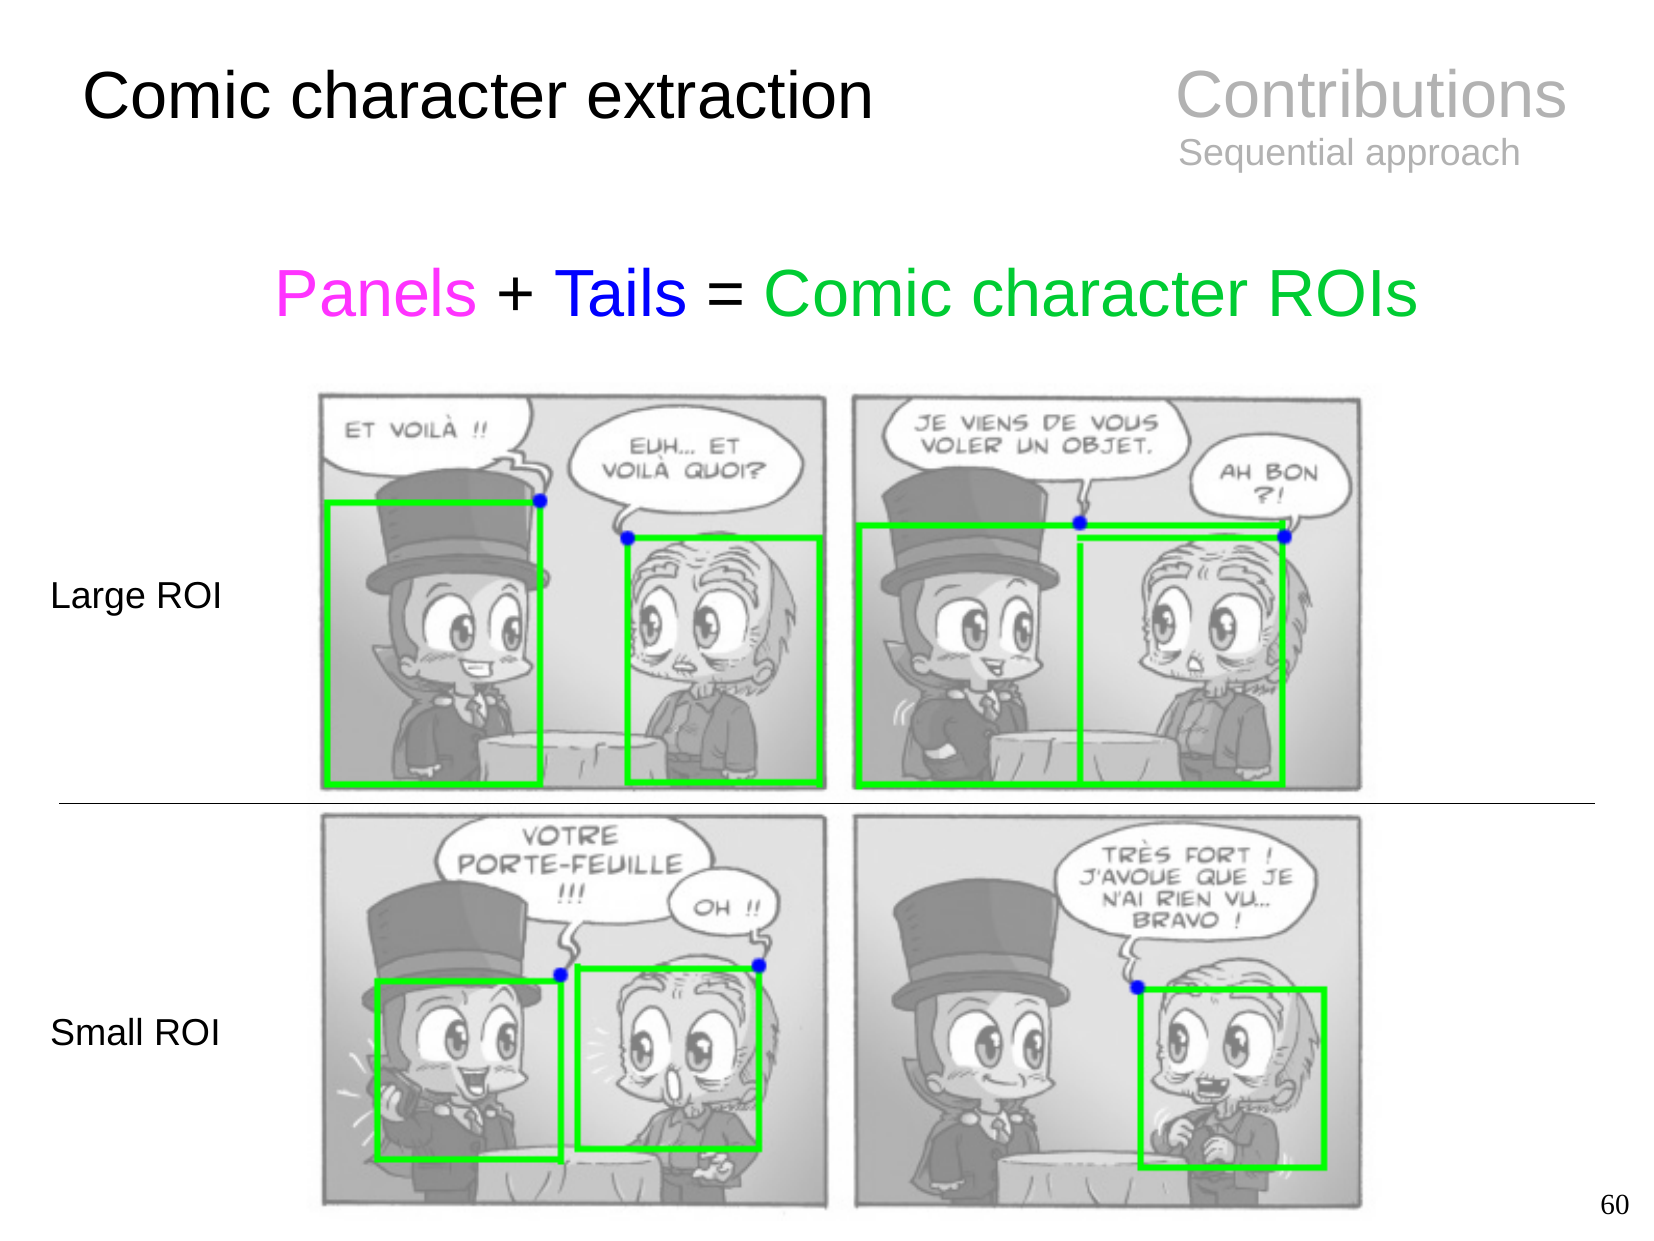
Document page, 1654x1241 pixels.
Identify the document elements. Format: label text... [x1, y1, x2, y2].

title Comic character extraction [82, 49, 1571, 142]
picture [306, 804, 1382, 1221]
text_box Small ROI [35, 1003, 306, 1061]
picture [306, 382, 1382, 803]
text_box Large ROI [35, 566, 306, 624]
text_box Panels + Tails = Comic character ROIs [259, 248, 1512, 338]
